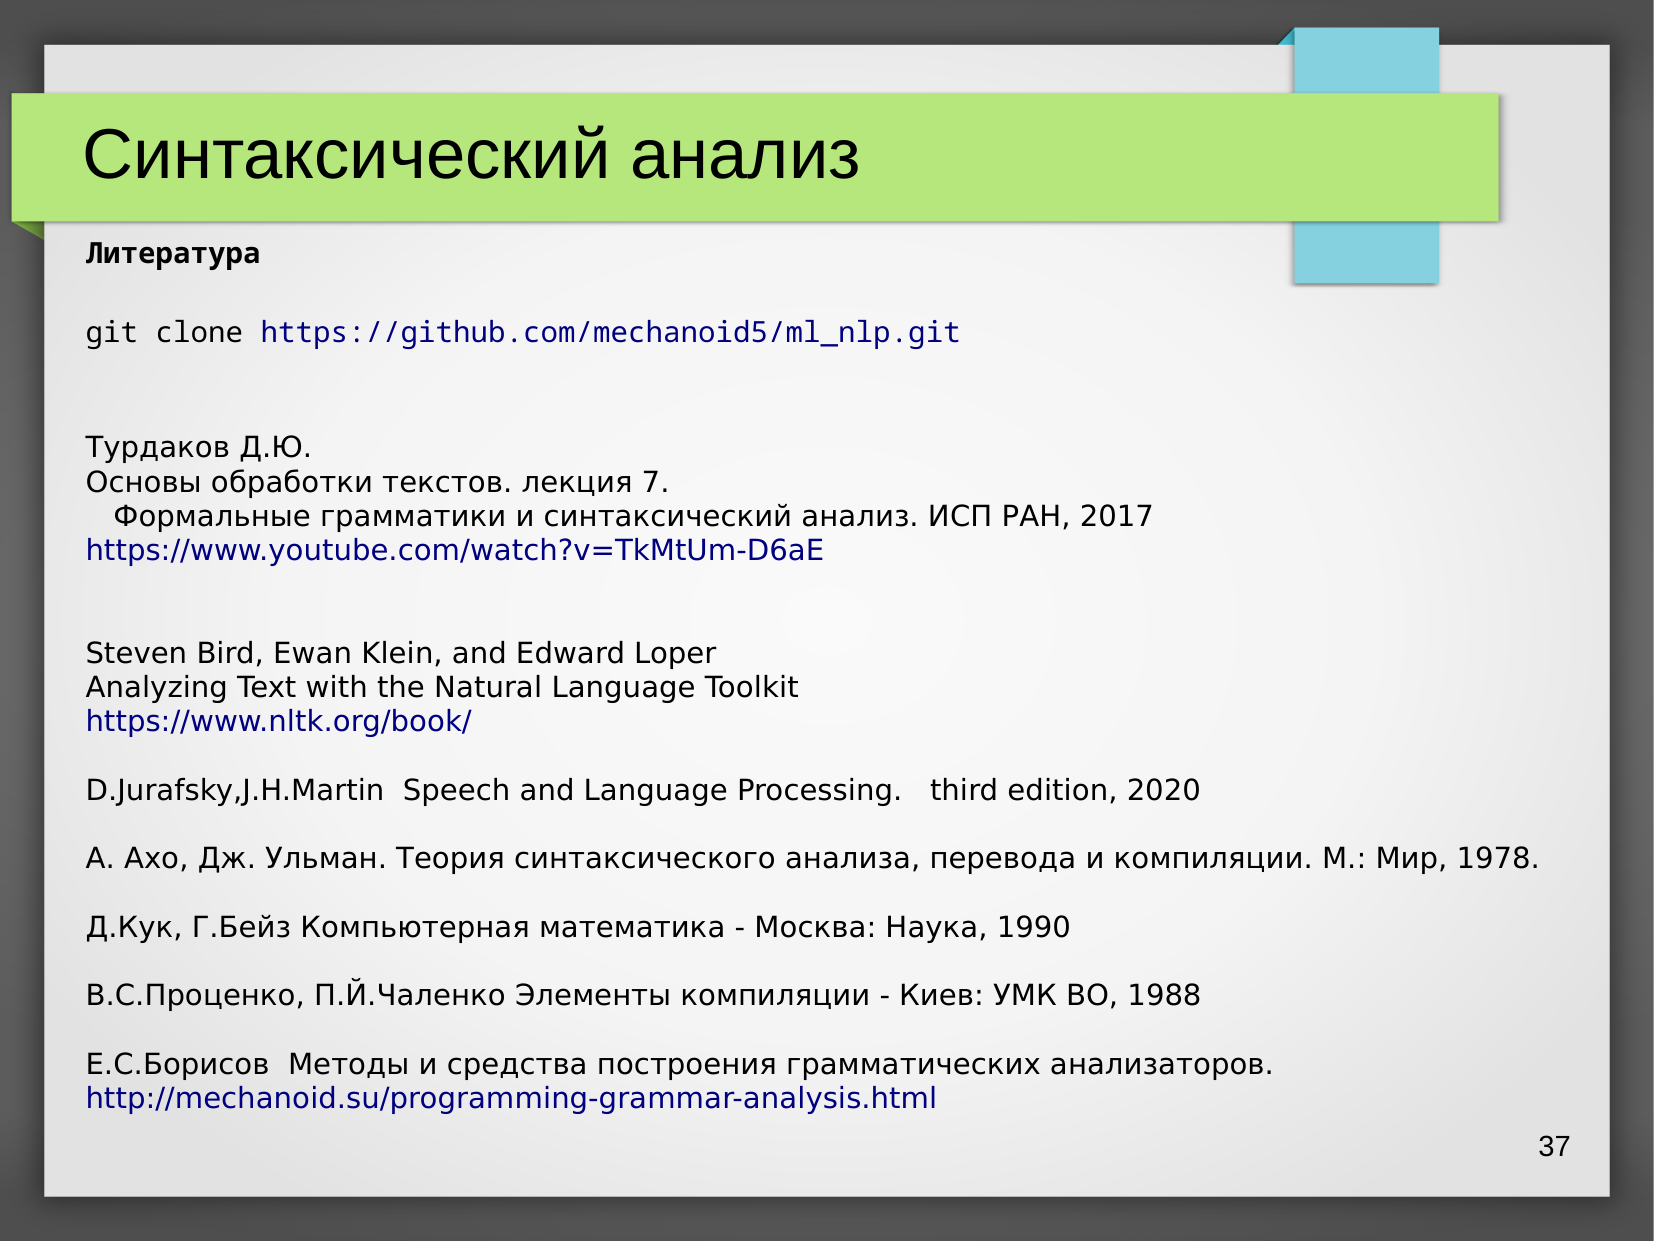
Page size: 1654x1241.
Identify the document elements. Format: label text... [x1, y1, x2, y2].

picture [0, 0, 1654, 1241]
text_box Литература git clone https://github.com/mechanoid5/ml_nlp.git Турдаков Д.Ю. Основы обработки текстов. лекция 7. Формальные грамматики и синтаксический анализ. ИСП РАН, 2017 https://www.youtube.com/watch?v=TkMtUm-D6aE Steven Bird, Ewan Klein, and Edward Loper Analyzing Text with the Natural Language Toolkit https://www.nltk.org/book/ D.Jurafsky,J.H.Martin Speech and Language Processing. third edition, 2020 А. Ахо, Дж. Ульман. Теория синтаксического анализа, перевода и компиляции. М.: Мир, 1978. Д.Кук, Г.Бейз Компьютерная математика - Москва: Наука, 1990 В.С.Проценко, П.Й.Чаленко Элементы компиляции - Киев: УМК ВО, 1988 Е.С.Борисов Методы и средства построения грамматических анализаторов. http://mechanoid.su/programming-grammar-analysis.html [70, 224, 1595, 1133]
title Синтаксический анализ [82, 114, 993, 194]
